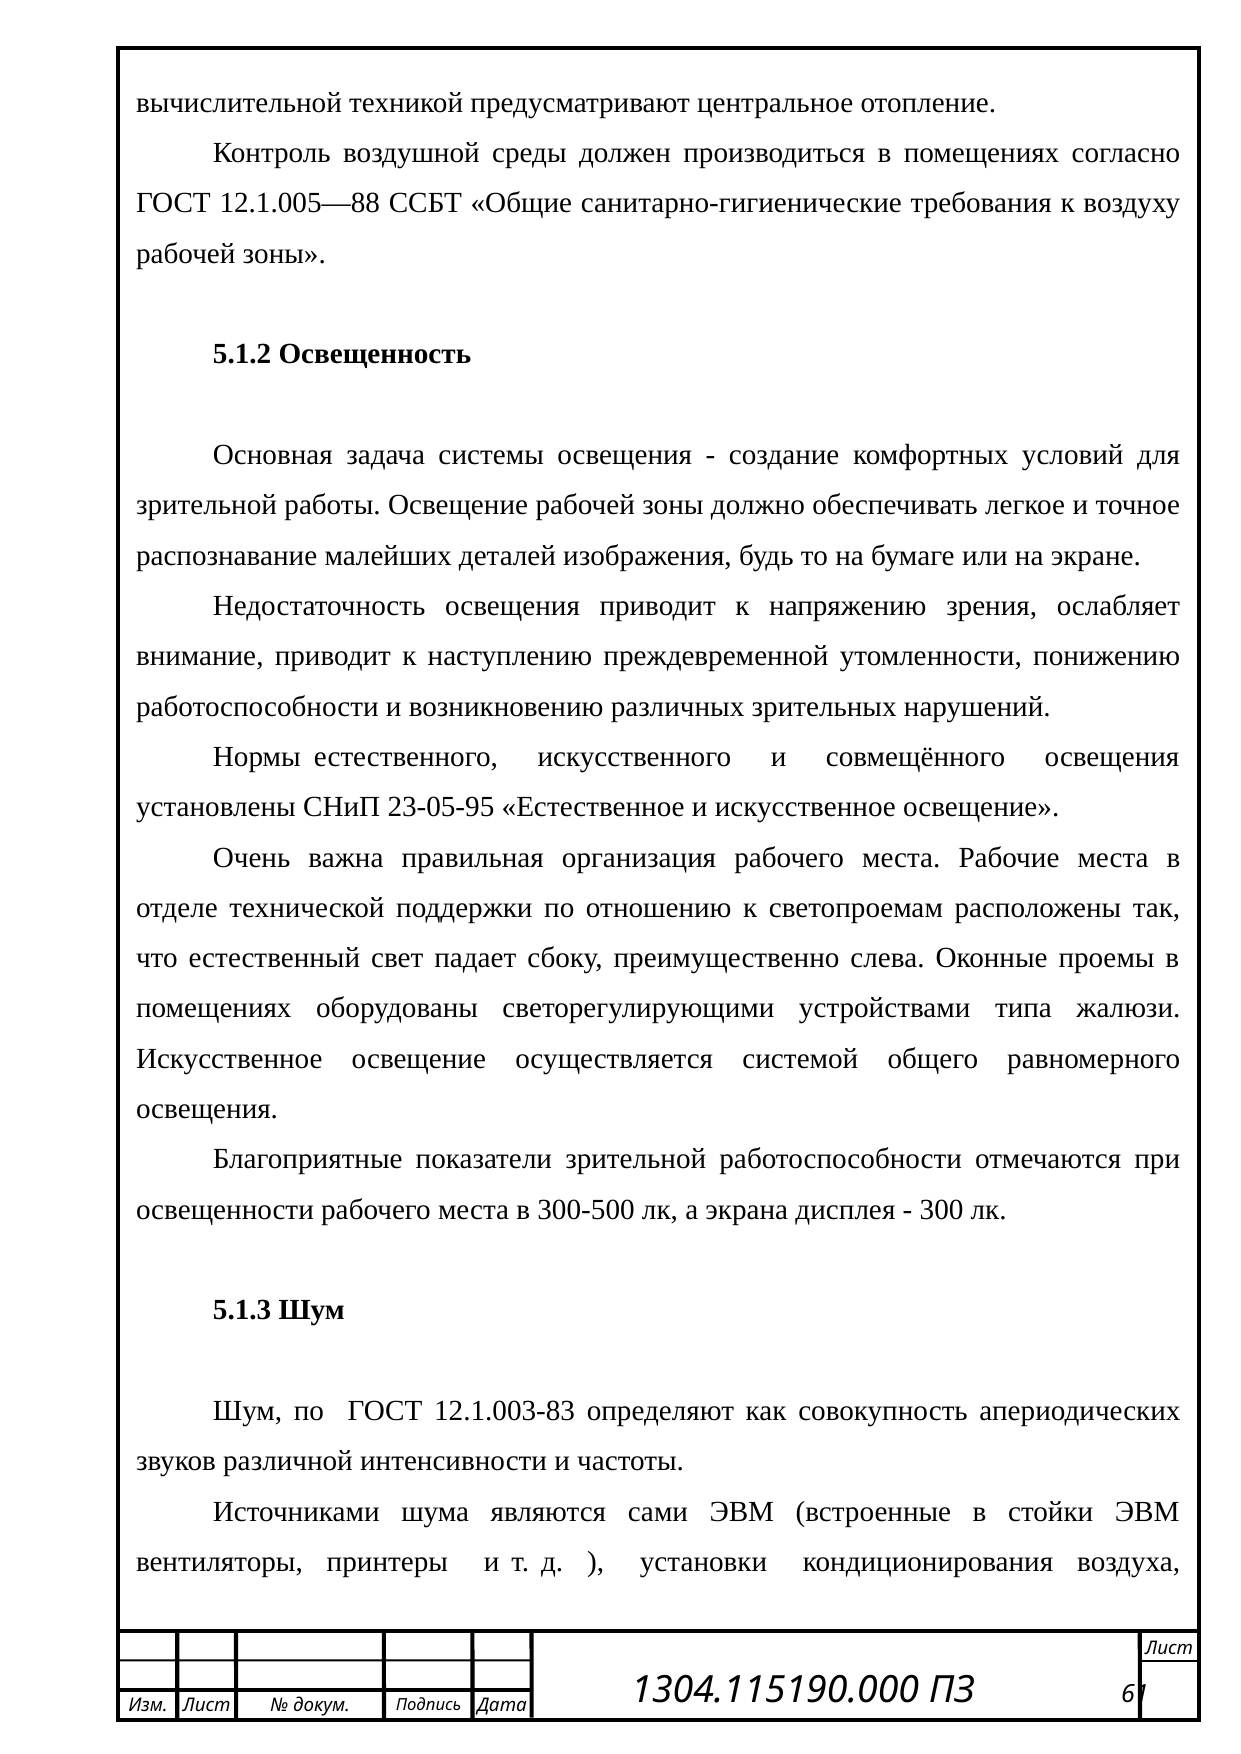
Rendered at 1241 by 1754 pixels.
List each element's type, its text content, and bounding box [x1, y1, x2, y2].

text вычислительной техникой предусматривают центральное отопление. [136, 85, 1181, 118]
subtitle 5.1.2 Освещенность [136, 337, 1181, 370]
text Контроль воздушной среды должен производиться в помещениях согласно ГОСТ 12.1.005—88 ССБТ «Общие санитарно-гигиенические требования к воздуху рабочей зоны». [136, 135, 1181, 269]
text Шум, по ГОСТ 12.1.003-83 определяют как совокупность апериодических звуков различной интенсивности и частоты. [136, 1393, 1181, 1477]
text Источниками шума являются сами ЭВМ (встроенные в стойки ЭВМ вентиляторы, принтеры и т. д. ), установки кондиционирования воздуха, [136, 1494, 1181, 1578]
text Очень важна правильная организация рабочего места. Рабочие места в отделе технической поддержки по отношению к светопроемам расположены так, что естественный свет падает сбоку, преимущественно слева. Оконные проемы в помещениях оборудованы светорегулирующими устройствами типа жалюзи. Искусственное освещение осуществляется системой общего равномерного освещения. [136, 840, 1181, 1125]
text Основная задача системы освещения - создание комфортных условий для зрительной работы. Освещение рабочей зоны должно обеспечивать легкое и точное распознавание малейших деталей изображения, будь то на бумаге или на экране. [136, 437, 1181, 571]
text Нормы естественного, искусственного и совмещённого освещения установлены СНиП 23-05-95 «Естественное и искусственное освещение». [136, 739, 1181, 823]
subtitle 5.1.3 Шум [136, 1292, 1181, 1326]
text Благоприятные показатели зрительной работоспособности отмечаются при освещенности рабочего места в 300-500 лк, а экрана дисплея - 300 лк. [136, 1142, 1181, 1225]
text Недостаточность освещения приводит к напряжению зрения, ослабляет внимание, приводит к наступлению преждевременной утомленности, понижению работоспособности и возникновению различных зрительных нарушений. [136, 588, 1181, 722]
